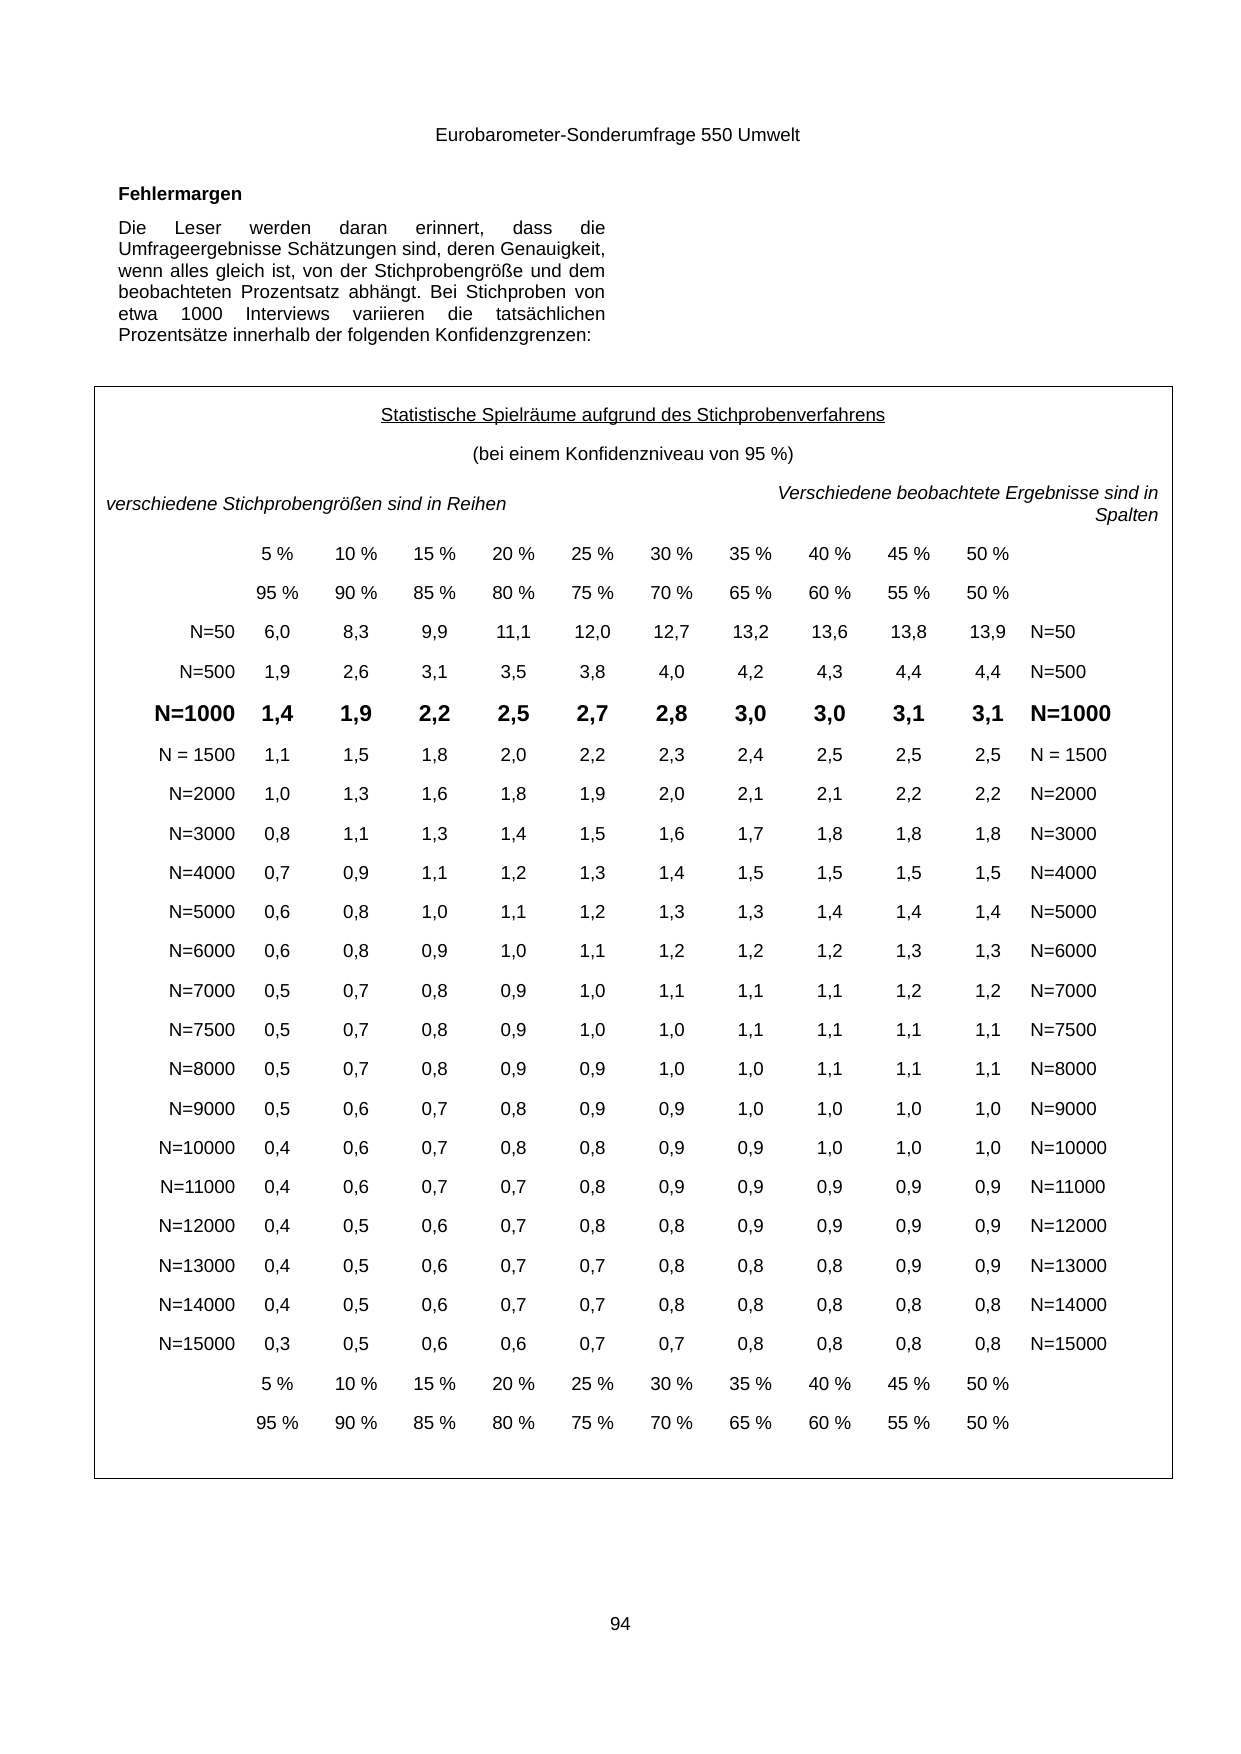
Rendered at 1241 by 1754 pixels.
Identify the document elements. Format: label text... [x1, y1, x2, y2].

table_cell 1,9 [553, 774, 632, 814]
table_cell 1,1 [790, 1010, 869, 1049]
table_cell 0,9 [790, 1167, 869, 1206]
table_cell 80 % [474, 573, 553, 612]
table_cell 0,4 [238, 1285, 316, 1324]
table_cell 55 % [869, 1403, 948, 1442]
table_cell 2,6 [316, 652, 395, 691]
table_cell 0,5 [316, 1246, 395, 1285]
table_cell [103, 1364, 238, 1403]
table_cell 0,9 [553, 1089, 632, 1128]
table_cell 1,1 [790, 1049, 869, 1088]
table_cell 1,3 [632, 892, 711, 931]
table_cell 0,5 [238, 971, 316, 1010]
table_cell 1,0 [474, 931, 553, 971]
table_cell verschiedene Stichprobengrößen sind in Reihen [103, 473, 553, 534]
table_cell 0,8 [632, 1246, 711, 1285]
table_cell 4,3 [790, 652, 869, 691]
table_cell 1,4 [474, 814, 553, 853]
table_cell 1,1 [474, 892, 553, 931]
table_cell 80 % [474, 1403, 553, 1442]
table_cell N=7000 [1027, 971, 1163, 1010]
table_cell 60 % [790, 1403, 869, 1442]
table_cell 1,1 [316, 814, 395, 853]
table_cell 0,9 [711, 1167, 790, 1206]
table_cell N=500 [1027, 652, 1163, 691]
table_cell 2,1 [711, 774, 790, 814]
table_cell 2,2 [948, 774, 1027, 814]
table_cell 55 % [869, 573, 948, 612]
table_cell 3,1 [869, 691, 948, 735]
table_cell 1,1 [869, 1049, 948, 1088]
table_cell 0,6 [395, 1324, 474, 1363]
table_cell 0,7 [474, 1285, 553, 1324]
table_cell 0,7 [395, 1167, 474, 1206]
table_cell 45 % [869, 1364, 948, 1403]
table_cell 12,7 [632, 613, 711, 652]
table_cell 0,9 [632, 1128, 711, 1167]
table_cell 0,5 [238, 1049, 316, 1088]
table_cell 9,9 [395, 613, 474, 652]
text Die Leser werden daran erinnert, dass die Umfrageergebnisse Schätzungen sind, deren Genauigkeit, wenn alles gleich ist, von der Stichprobengröße und dem beobachteten Prozentsatz abhängt. Bei Stichproben von etwa 1000 Interviews variieren die tatsächlichen Prozentsätze innerhalb der folgenden Konfidenzgrenzen: [118, 216, 605, 346]
table_cell 30 % [632, 1364, 711, 1403]
table_cell 0,8 [474, 1128, 553, 1167]
table_cell N=2000 [1027, 774, 1163, 814]
table_cell 1,0 [869, 1089, 948, 1128]
table_cell N=15000 [1027, 1324, 1163, 1363]
table_cell 0,6 [395, 1285, 474, 1324]
table_cell N=7500 [103, 1010, 238, 1049]
table_cell 1,0 [711, 1089, 790, 1128]
table_cell 2,2 [869, 774, 948, 814]
table_cell 0,8 [869, 1285, 948, 1324]
table_cell 45 % [869, 534, 948, 573]
table_cell 1,0 [553, 1010, 632, 1049]
table_cell 0,9 [474, 971, 553, 1010]
table_cell 1,2 [869, 971, 948, 1010]
table_cell 40 % [790, 1364, 869, 1403]
table_cell 1,1 [869, 1010, 948, 1049]
table_cell 1,1 [948, 1010, 1027, 1049]
table_cell 0,9 [869, 1246, 948, 1285]
table_cell 13,9 [948, 613, 1027, 652]
table_cell 15 % [395, 1364, 474, 1403]
table_cell 1,5 [316, 735, 395, 774]
table_cell 0,5 [238, 1089, 316, 1128]
table_cell 0,9 [790, 1206, 869, 1246]
table_cell N=8000 [103, 1049, 238, 1088]
table_cell 0,9 [711, 1128, 790, 1167]
table_cell 1,0 [790, 1128, 869, 1167]
table_cell 0,4 [238, 1167, 316, 1206]
table_cell 0,7 [474, 1206, 553, 1246]
table_cell 1,1 [632, 971, 711, 1010]
table_cell N=6000 [1027, 931, 1163, 971]
table_cell 70 % [632, 573, 711, 612]
table_cell N=11000 [103, 1167, 238, 1206]
table_cell 3,0 [790, 691, 869, 735]
table_cell 0,8 [553, 1206, 632, 1246]
table_cell 0,7 [553, 1324, 632, 1363]
table_cell 1,0 [869, 1128, 948, 1167]
table_cell 0,6 [316, 1089, 395, 1128]
table_cell 4,2 [711, 652, 790, 691]
table_cell [1027, 1403, 1163, 1442]
table_cell 1,1 [238, 735, 316, 774]
table_cell 1,8 [474, 774, 553, 814]
table_cell 0,8 [395, 971, 474, 1010]
table_cell 0,7 [553, 1246, 632, 1285]
table_cell 0,9 [869, 1167, 948, 1206]
table_cell 0,8 [553, 1167, 632, 1206]
table_cell 1,0 [948, 1128, 1027, 1167]
table_cell 2,7 [553, 691, 632, 735]
table_cell 35 % [711, 1364, 790, 1403]
table_cell 0,7 [316, 1049, 395, 1088]
table_cell 0,5 [238, 1010, 316, 1049]
table_cell 90 % [316, 1403, 395, 1442]
table_cell 65 % [711, 573, 790, 612]
text Fehlermargen [118, 183, 605, 204]
table_cell [103, 1403, 238, 1442]
table_cell 2,5 [790, 735, 869, 774]
table_cell 1,2 [553, 892, 632, 931]
table_cell 1,0 [632, 1049, 711, 1088]
table_cell 1,4 [790, 892, 869, 931]
table_cell 1,0 [948, 1089, 1027, 1128]
table_cell 0,9 [948, 1246, 1027, 1285]
table_cell [1027, 534, 1163, 573]
table_cell 2,0 [474, 735, 553, 774]
table_cell 1,8 [869, 814, 948, 853]
table_cell 1,1 [711, 1010, 790, 1049]
table_cell Verschiedene beobachtete Ergebnisse sind in Spalten [711, 473, 1163, 534]
table_cell 0,8 [948, 1285, 1027, 1324]
table_cell N=4000 [1027, 853, 1163, 892]
table_cell 0,9 [632, 1167, 711, 1206]
table_cell 1,6 [395, 774, 474, 814]
table_cell 0,4 [238, 1206, 316, 1246]
table_cell 70 % [632, 1403, 711, 1442]
table_cell N=13000 [103, 1246, 238, 1285]
table_cell 40 % [790, 534, 869, 573]
table_cell 0,9 [948, 1206, 1027, 1246]
table_cell 1,3 [948, 931, 1027, 971]
table_cell N=14000 [1027, 1285, 1163, 1324]
table_cell 75 % [553, 573, 632, 612]
table_cell 12,0 [553, 613, 632, 652]
table_cell 10 % [316, 534, 395, 573]
table_cell 60 % [790, 573, 869, 612]
table_cell 11,1 [474, 613, 553, 652]
table_cell 50 % [948, 573, 1027, 612]
table_cell 0,8 [711, 1246, 790, 1285]
table_cell N=14000 [103, 1285, 238, 1324]
table_cell 15 % [395, 534, 474, 573]
table_cell 0,8 [632, 1206, 711, 1246]
table_cell 1,6 [632, 814, 711, 853]
table_cell 2,1 [790, 774, 869, 814]
table_cell 0,6 [238, 892, 316, 931]
table_cell 4,4 [948, 652, 1027, 691]
table_cell 50 % [948, 534, 1027, 573]
table_cell 0,4 [238, 1128, 316, 1167]
table_cell 1,8 [395, 735, 474, 774]
table_cell [553, 473, 632, 534]
table_cell 0,8 [948, 1324, 1027, 1363]
table_cell N=50 [103, 613, 238, 652]
table_cell 1,3 [395, 814, 474, 853]
table_cell 20 % [474, 534, 553, 573]
table_cell N = 1500 [103, 735, 238, 774]
table_cell 0,7 [632, 1324, 711, 1363]
table_cell 4,0 [632, 652, 711, 691]
table_cell 30 % [632, 534, 711, 573]
table_cell 13,2 [711, 613, 790, 652]
table_cell 0,8 [316, 892, 395, 931]
table_cell 2,8 [632, 691, 711, 735]
table_cell 1,7 [711, 814, 790, 853]
table_cell 95 % [238, 1403, 316, 1442]
table_cell N=7000 [103, 971, 238, 1010]
table_cell N=5000 [1027, 892, 1163, 931]
table_cell 0,6 [316, 1128, 395, 1167]
table_cell 0,4 [238, 1246, 316, 1285]
table_cell 2,0 [632, 774, 711, 814]
table_cell 0,8 [790, 1285, 869, 1324]
table_cell 1,2 [632, 931, 711, 971]
table_cell 0,9 [395, 931, 474, 971]
table_cell 0,7 [238, 853, 316, 892]
table_cell 75 % [553, 1403, 632, 1442]
table_cell 50 % [948, 1403, 1027, 1442]
table_cell N=10000 [103, 1128, 238, 1167]
table_cell 2,4 [711, 735, 790, 774]
table_cell 1,0 [632, 1010, 711, 1049]
table_cell N=11000 [1027, 1167, 1163, 1206]
table_cell 1,3 [316, 774, 395, 814]
table_cell N=9000 [1027, 1089, 1163, 1128]
table_cell 1,1 [790, 971, 869, 1010]
table_cell 1,9 [316, 691, 395, 735]
table_cell 0,7 [474, 1246, 553, 1285]
table_cell 0,9 [869, 1206, 948, 1246]
table_cell 0,8 [632, 1285, 711, 1324]
table_cell N=12000 [1027, 1206, 1163, 1246]
table_cell N=5000 [103, 892, 238, 931]
table_cell N=9000 [103, 1089, 238, 1128]
table_cell 10 % [316, 1364, 395, 1403]
table_cell 20 % [474, 1364, 553, 1403]
table_cell 2,2 [553, 735, 632, 774]
table_cell N=15000 [103, 1324, 238, 1363]
table_cell 1,3 [553, 853, 632, 892]
table_cell [1027, 573, 1163, 612]
table_cell 1,5 [790, 853, 869, 892]
table_cell N=8000 [1027, 1049, 1163, 1088]
table_cell 0,7 [316, 971, 395, 1010]
table_cell 1,5 [869, 853, 948, 892]
table_cell 6,0 [238, 613, 316, 652]
table_cell 0,6 [238, 931, 316, 971]
table_cell 0,8 [238, 814, 316, 853]
table_cell 35 % [711, 534, 790, 573]
table_cell 1,4 [632, 853, 711, 892]
table_cell 3,8 [553, 652, 632, 691]
table_cell 1,5 [553, 814, 632, 853]
table_cell N=4000 [103, 853, 238, 892]
table_cell 0,7 [395, 1128, 474, 1167]
table_cell 3,1 [948, 691, 1027, 735]
table_cell 0,8 [790, 1324, 869, 1363]
table_cell 5 % [238, 1364, 316, 1403]
table_cell N=12000 [103, 1206, 238, 1246]
table_cell 25 % [553, 1364, 632, 1403]
table_cell 0,8 [711, 1285, 790, 1324]
table_cell 0,8 [553, 1128, 632, 1167]
table_cell 0,3 [238, 1324, 316, 1363]
table_cell 25 % [553, 534, 632, 573]
table_cell 1,1 [711, 971, 790, 1010]
table_cell 0,5 [316, 1206, 395, 1246]
table_cell 50 % [948, 1364, 1027, 1403]
table_cell N=3000 [103, 814, 238, 853]
table_cell 2,2 [395, 691, 474, 735]
table_header Statistische Spielräume aufgrund des Stichprobenverfahrens [103, 395, 1163, 434]
table_cell 0,8 [711, 1324, 790, 1363]
table_cell 65 % [711, 1403, 790, 1442]
table_cell 1,0 [711, 1049, 790, 1088]
table_cell 85 % [395, 573, 474, 612]
table_cell 0,8 [316, 931, 395, 971]
table_cell 1,2 [474, 853, 553, 892]
table_cell 1,2 [790, 931, 869, 971]
table_cell N=1000 [103, 691, 238, 735]
table_cell 1,4 [869, 892, 948, 931]
table_cell 1,0 [553, 971, 632, 1010]
table_cell 0,7 [553, 1285, 632, 1324]
table_cell 0,6 [395, 1246, 474, 1285]
table_cell 0,8 [790, 1246, 869, 1285]
table_cell 1,9 [238, 652, 316, 691]
table_cell 0,9 [948, 1167, 1027, 1206]
table_cell 1,0 [790, 1089, 869, 1128]
table_cell N=7500 [1027, 1010, 1163, 1049]
table_cell 0,9 [632, 1089, 711, 1128]
table_cell [1027, 1364, 1163, 1403]
table_cell 85 % [395, 1403, 474, 1442]
table_cell 0,8 [474, 1089, 553, 1128]
table_cell 1,5 [948, 853, 1027, 892]
table_cell 1,4 [948, 892, 1027, 931]
table_cell 5 % [238, 534, 316, 573]
table_cell 1,5 [711, 853, 790, 892]
table_cell 95 % [238, 573, 316, 612]
table_cell [103, 573, 238, 612]
table_cell 0,6 [474, 1324, 553, 1363]
table_cell N=13000 [1027, 1246, 1163, 1285]
table_cell 0,7 [474, 1167, 553, 1206]
table_cell 0,9 [553, 1049, 632, 1088]
table_cell 2,5 [869, 735, 948, 774]
table_cell 1,4 [238, 691, 316, 735]
table_cell N=10000 [1027, 1128, 1163, 1167]
table_cell 1,2 [948, 971, 1027, 1010]
table_cell 0,8 [395, 1049, 474, 1088]
table_cell 2,3 [632, 735, 711, 774]
table_cell N = 1500 [1027, 735, 1163, 774]
table_cell 0,7 [395, 1089, 474, 1128]
table_cell N=2000 [103, 774, 238, 814]
table_cell 0,6 [395, 1206, 474, 1246]
table_cell [632, 473, 711, 534]
table_cell 3,5 [474, 652, 553, 691]
table_cell 1,3 [869, 931, 948, 971]
table_cell [103, 534, 238, 573]
table_cell N=50 [1027, 613, 1163, 652]
table_cell 0,8 [869, 1324, 948, 1363]
table_cell N=3000 [1027, 814, 1163, 853]
table_cell 0,5 [316, 1324, 395, 1363]
table_cell 0,5 [316, 1285, 395, 1324]
table_cell 2,5 [948, 735, 1027, 774]
table_cell 2,5 [474, 691, 553, 735]
table_cell 1,1 [395, 853, 474, 892]
table_cell 1,2 [711, 931, 790, 971]
table_cell 1,1 [948, 1049, 1027, 1088]
table_cell 0,8 [395, 1010, 474, 1049]
table_cell 1,8 [948, 814, 1027, 853]
table_cell N=6000 [103, 931, 238, 971]
table_cell 3,0 [711, 691, 790, 735]
table_cell 90 % [316, 573, 395, 612]
table_cell 0,7 [316, 1010, 395, 1049]
table_cell 13,8 [869, 613, 948, 652]
table_cell 0,9 [474, 1010, 553, 1049]
table_cell 1,0 [238, 774, 316, 814]
table_cell 0,6 [316, 1167, 395, 1206]
table_cell N=1000 [1027, 691, 1163, 735]
table_cell 13,6 [790, 613, 869, 652]
table_cell 3,1 [395, 652, 474, 691]
table_cell 0,9 [711, 1206, 790, 1246]
table_cell 8,3 [316, 613, 395, 652]
table_cell N=500 [103, 652, 238, 691]
table_cell 1,1 [553, 931, 632, 971]
table_cell 0,9 [316, 853, 395, 892]
table_cell 1,3 [711, 892, 790, 931]
table_cell 1,0 [395, 892, 474, 931]
table_cell 1,8 [790, 814, 869, 853]
table_cell (bei einem Konfidenzniveau von 95 %) [103, 434, 1163, 473]
table_cell 4,4 [869, 652, 948, 691]
table_cell 0,9 [474, 1049, 553, 1088]
